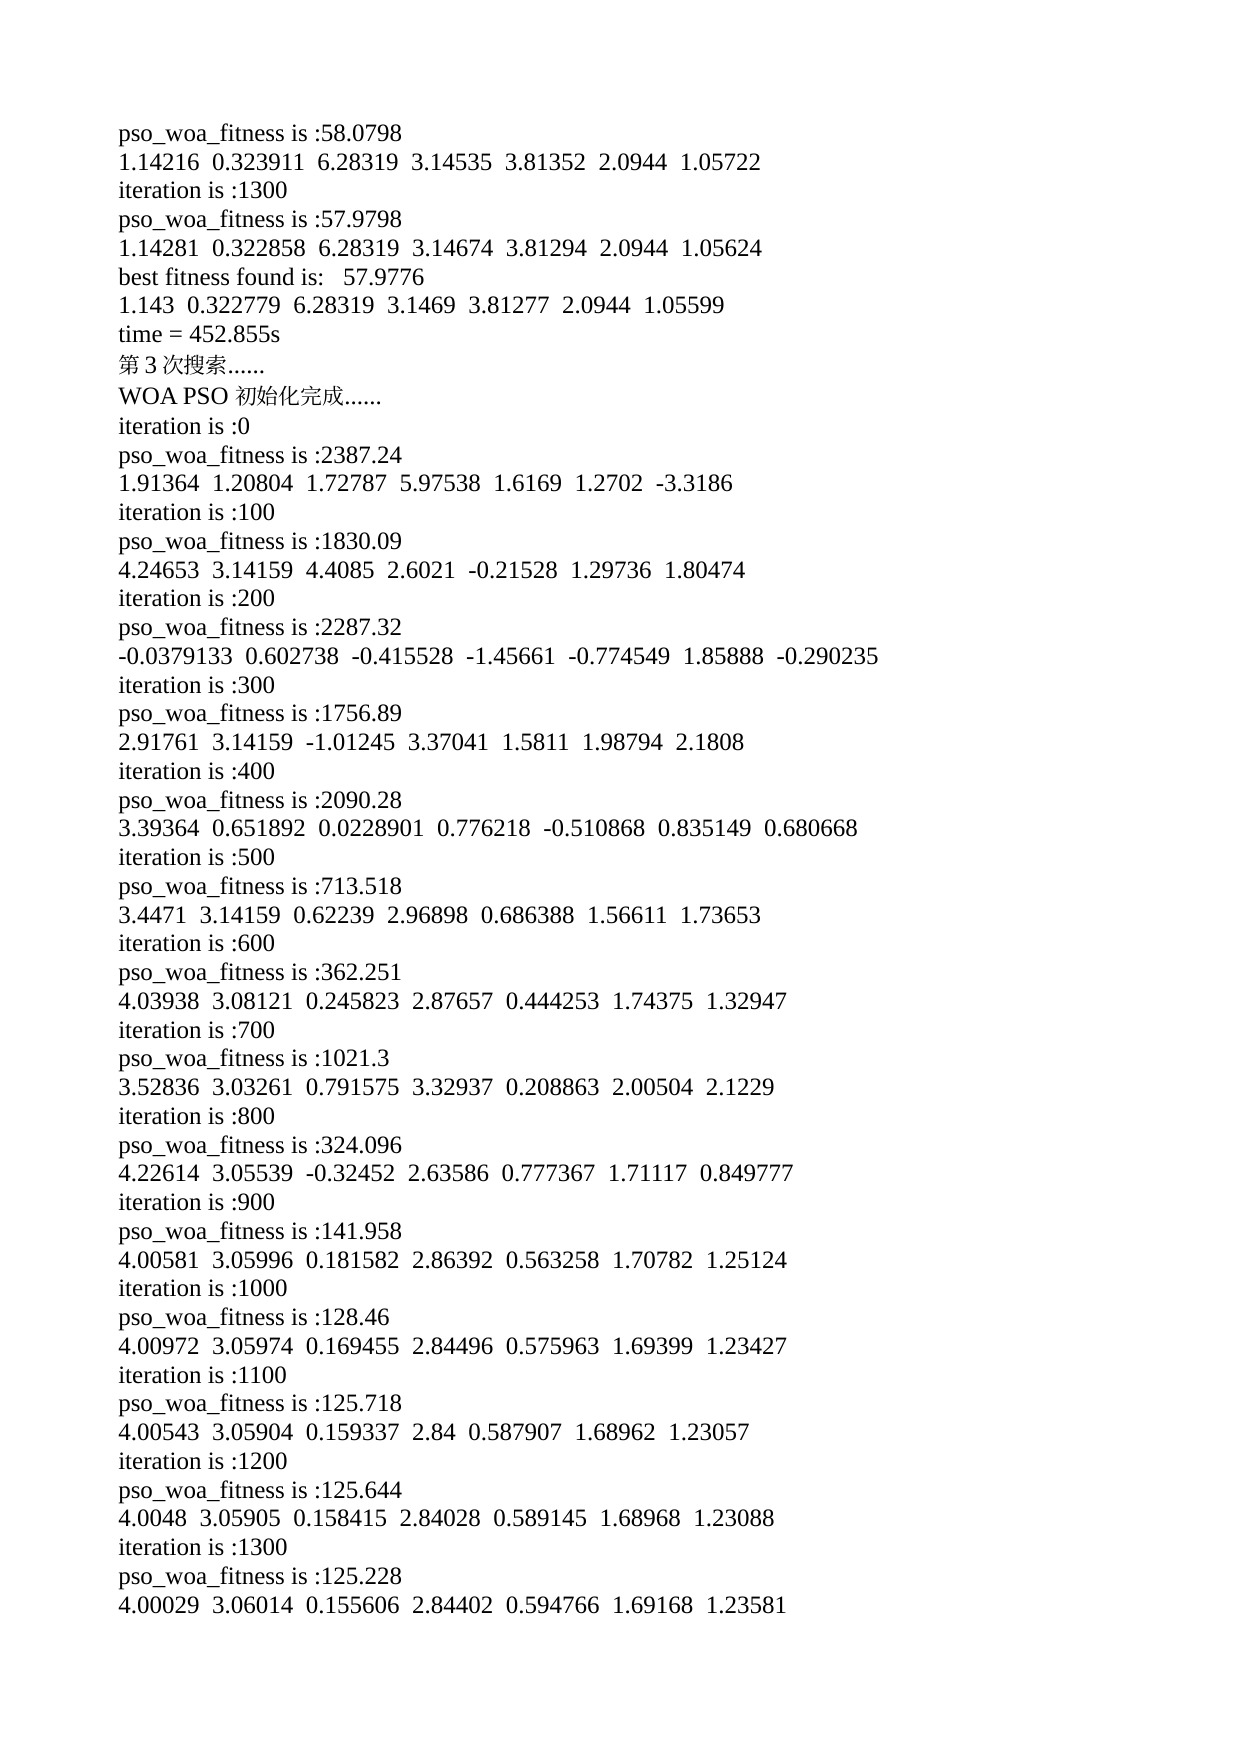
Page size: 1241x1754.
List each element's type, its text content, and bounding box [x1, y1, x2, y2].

text WOA PSO 初始化完成...... [118, 379, 1122, 411]
text iteration is :500 [118, 842, 1122, 871]
text 4.00972 3.05974 0.169455 2.84496 0.575963 1.69399 1.23427 [118, 1331, 1122, 1360]
text best fitness found is: 57.9776 [118, 262, 1122, 291]
text 1.14281 0.322858 6.28319 3.14674 3.81294 2.0944 1.05624 [118, 233, 1122, 262]
text iteration is :600 [118, 928, 1122, 957]
text pso_woa_fitness is :128.46 [118, 1302, 1122, 1331]
text iteration is :0 [118, 411, 1122, 440]
text 4.0048 3.05905 0.158415 2.84028 0.589145 1.68968 1.23088 [118, 1503, 1122, 1532]
text iteration is :1200 [118, 1446, 1122, 1475]
text pso_woa_fitness is :362.251 [118, 957, 1122, 986]
text 4.22614 3.05539 -0.32452 2.63586 0.777367 1.71117 0.849777 [118, 1158, 1122, 1187]
text pso_woa_fitness is :125.228 [118, 1561, 1122, 1590]
text -0.0379133 0.602738 -0.415528 -1.45661 -0.774549 1.85888 -0.290235 [118, 641, 1122, 670]
text iteration is :700 [118, 1015, 1122, 1043]
text 3.52836 3.03261 0.791575 3.32937 0.208863 2.00504 2.1229 [118, 1072, 1122, 1101]
text pso_woa_fitness is :713.518 [118, 871, 1122, 900]
text iteration is :900 [118, 1187, 1122, 1216]
text pso_woa_fitness is :125.718 [118, 1388, 1122, 1417]
text iteration is :100 [118, 497, 1122, 526]
text pso_woa_fitness is :1830.09 [118, 526, 1122, 555]
text iteration is :300 [118, 670, 1122, 698]
text pso_woa_fitness is :58.0798 [118, 118, 1122, 147]
text pso_woa_fitness is :2387.24 [118, 440, 1122, 468]
text pso_woa_fitness is :57.9798 [118, 204, 1122, 233]
text time = 452.855s [118, 319, 1122, 348]
text 4.03938 3.08121 0.245823 2.87657 0.444253 1.74375 1.32947 [118, 986, 1122, 1015]
text 4.00029 3.06014 0.155606 2.84402 0.594766 1.69168 1.23581 [118, 1590, 1122, 1618]
text iteration is :400 [118, 756, 1122, 785]
text 1.143 0.322779 6.28319 3.1469 3.81277 2.0944 1.05599 [118, 291, 1122, 319]
text pso_woa_fitness is :324.096 [118, 1130, 1122, 1158]
text 3.39364 0.651892 0.0228901 0.776218 -0.510868 0.835149 0.680668 [118, 813, 1122, 842]
text iteration is :1100 [118, 1360, 1122, 1388]
text iteration is :200 [118, 583, 1122, 612]
text 2.91761 3.14159 -1.01245 3.37041 1.5811 1.98794 2.1808 [118, 727, 1122, 756]
text 4.24653 3.14159 4.4085 2.6021 -0.21528 1.29736 1.80474 [118, 555, 1122, 583]
text pso_woa_fitness is :1756.89 [118, 698, 1122, 727]
text pso_woa_fitness is :141.958 [118, 1216, 1122, 1245]
text iteration is :1300 [118, 176, 1122, 204]
text 3.4471 3.14159 0.62239 2.96898 0.686388 1.56611 1.73653 [118, 900, 1122, 928]
text pso_woa_fitness is :1021.3 [118, 1043, 1122, 1072]
text pso_woa_fitness is :2287.32 [118, 612, 1122, 641]
text iteration is :800 [118, 1101, 1122, 1130]
text pso_woa_fitness is :2090.28 [118, 785, 1122, 813]
text iteration is :1000 [118, 1273, 1122, 1302]
text 1.14216 0.323911 6.28319 3.14535 3.81352 2.0944 1.05722 [118, 147, 1122, 176]
text pso_woa_fitness is :125.644 [118, 1475, 1122, 1503]
text iteration is :1300 [118, 1532, 1122, 1561]
text 第3次搜索...... [118, 348, 1122, 379]
text 1.91364 1.20804 1.72787 5.97538 1.6169 1.2702 -3.3186 [118, 468, 1122, 497]
text 4.00543 3.05904 0.159337 2.84 0.587907 1.68962 1.23057 [118, 1417, 1122, 1446]
text 4.00581 3.05996 0.181582 2.86392 0.563258 1.70782 1.25124 [118, 1245, 1122, 1273]
